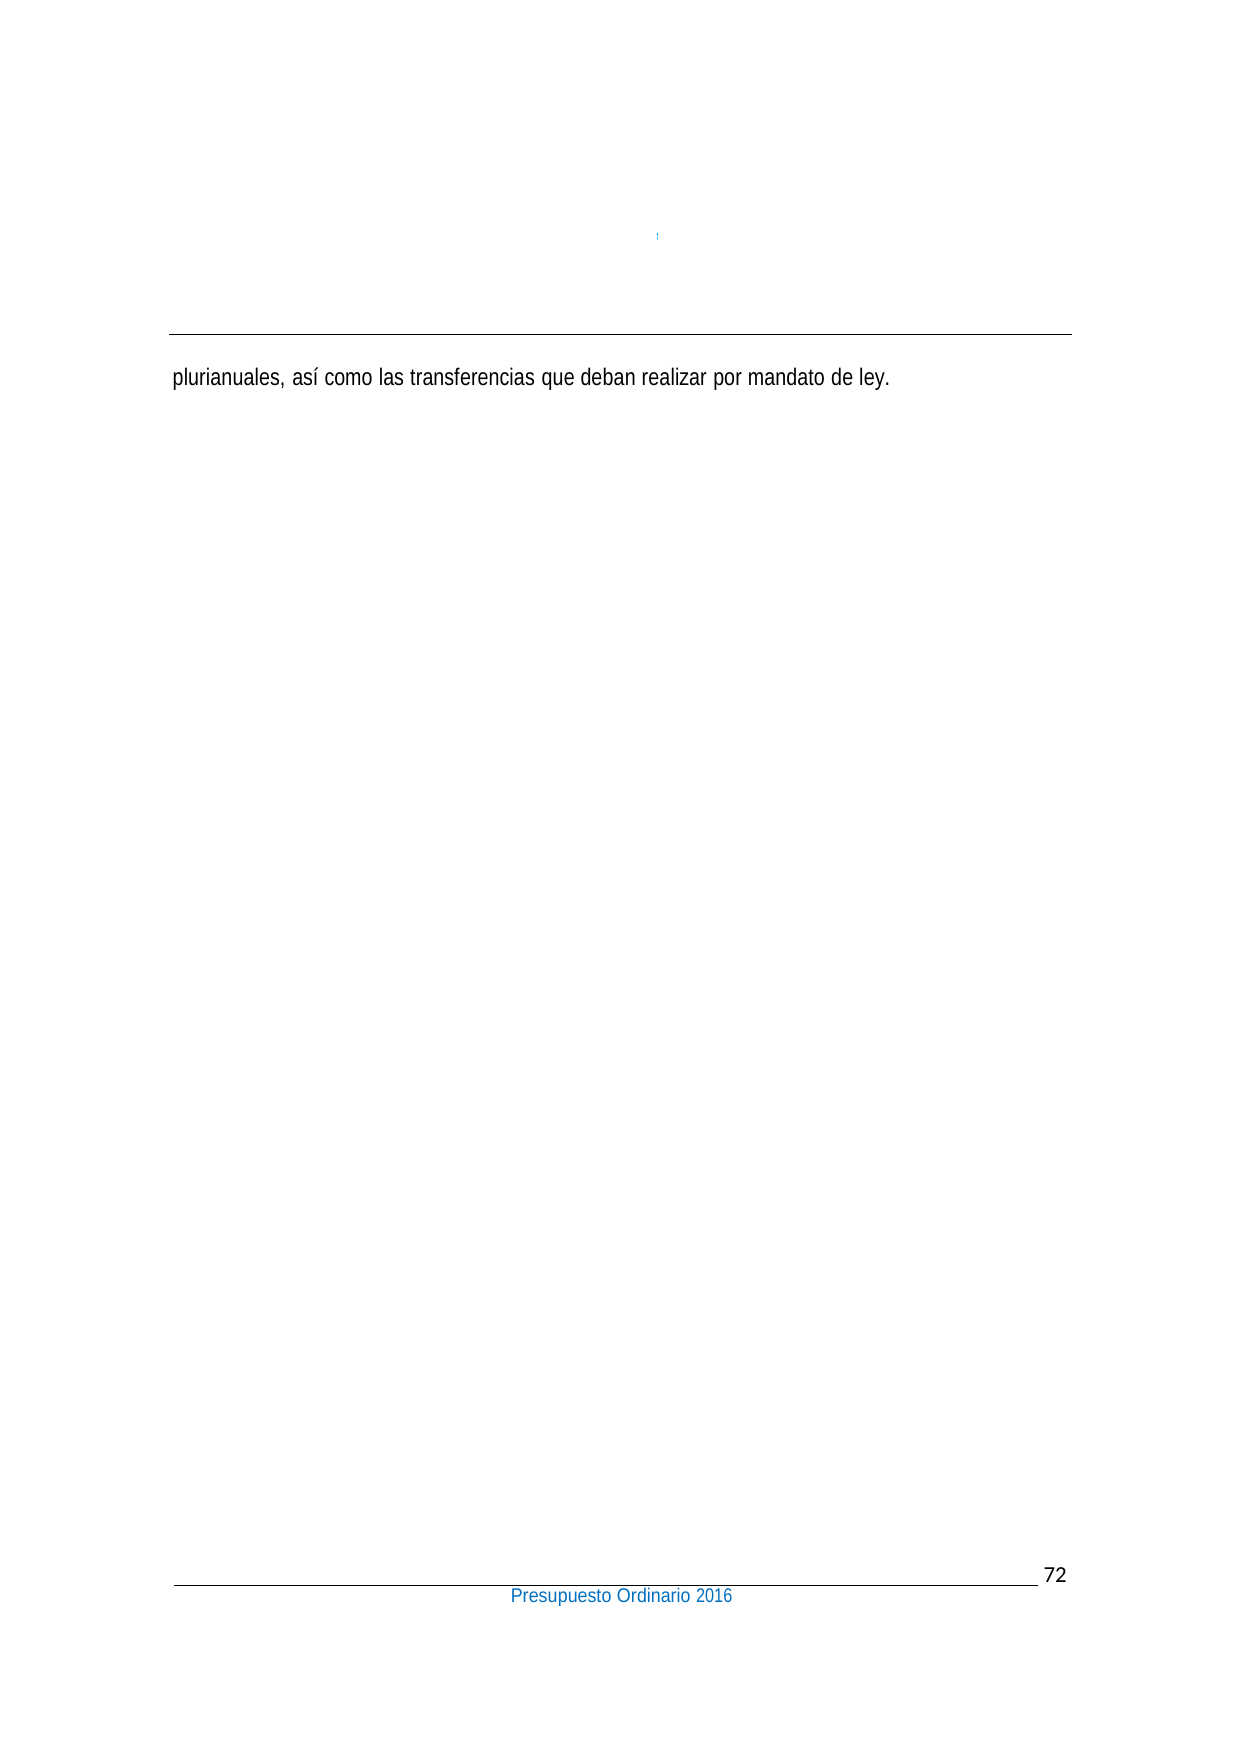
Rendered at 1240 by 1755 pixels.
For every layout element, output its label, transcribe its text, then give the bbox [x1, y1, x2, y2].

text plurianuales, así como las transferencias que deban realizar por mandato de ley. [172, 363, 1075, 390]
